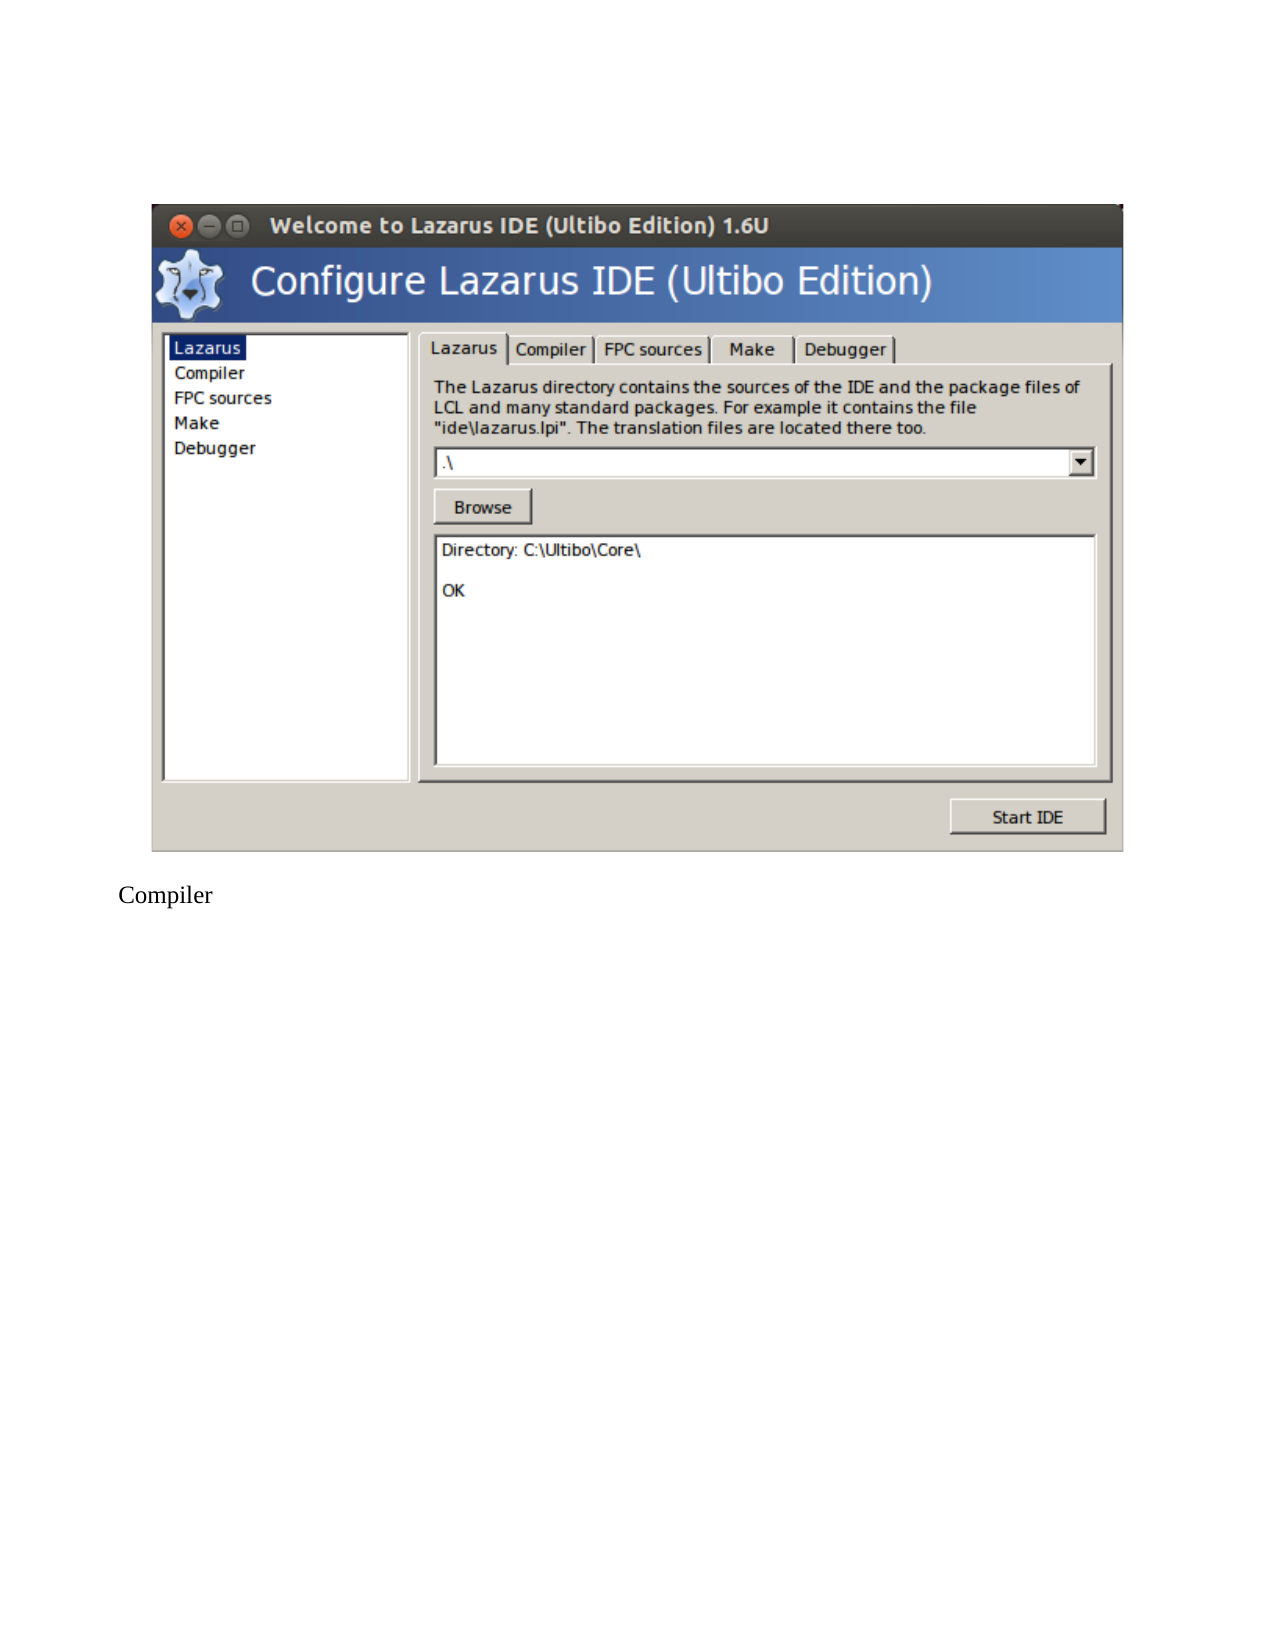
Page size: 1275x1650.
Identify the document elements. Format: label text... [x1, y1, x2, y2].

text Compiler [118, 880, 1157, 909]
picture [151, 204, 1124, 852]
